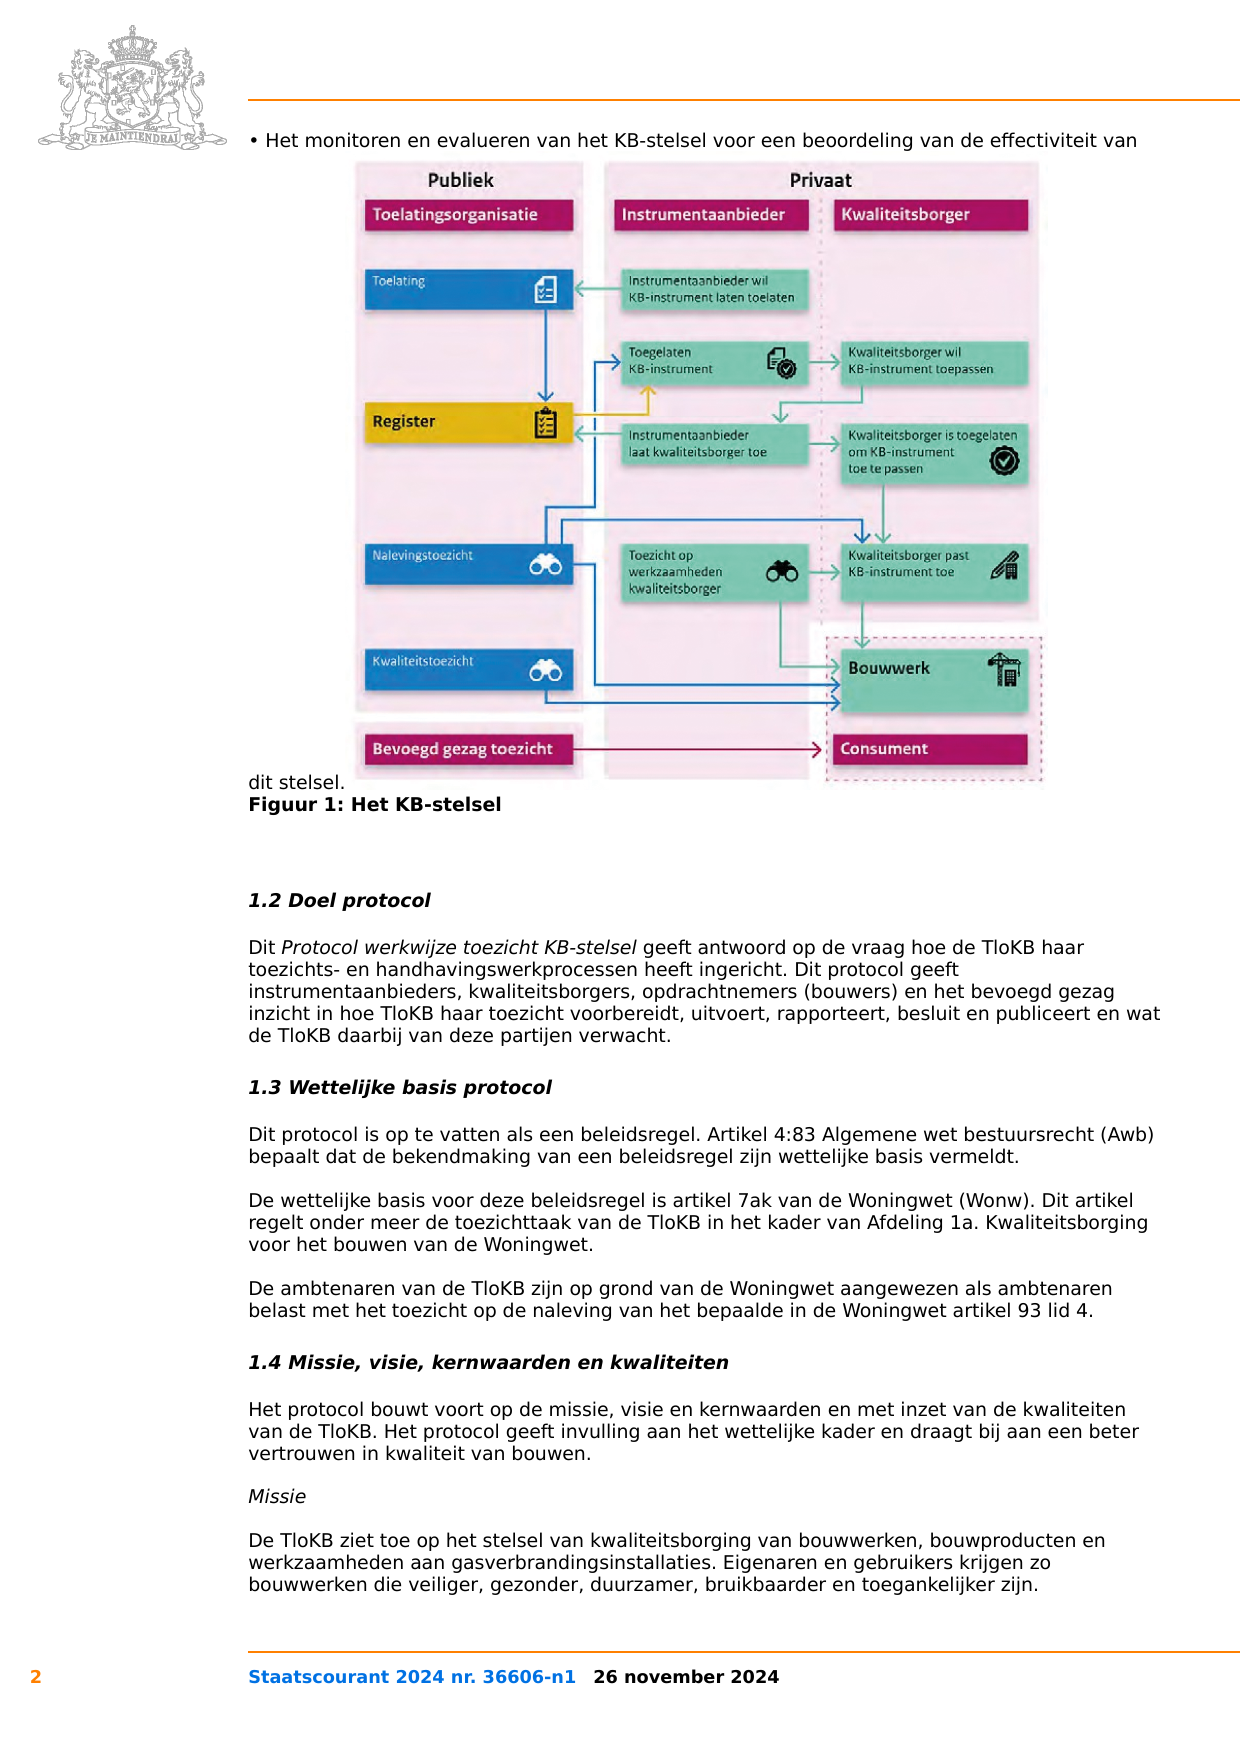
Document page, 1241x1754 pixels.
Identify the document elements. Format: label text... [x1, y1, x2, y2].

text De TloKB ziet toe op het stelsel van kwaliteitsborging van bouwwerken, bouwproducten en werkzaamheden aan gasverbrandingsinstallaties. Eigenaren en gebruikers krijgen zo bouwwerken die veiliger, gezonder, duurzamer, bruikbaarder en toegankelijker zijn. [248, 1530, 1163, 1596]
text Dit protocol is op te vatten als een beleidsregel. Artikel 4:83 Algemene wet bestuursrecht (Awb) bepaalt dat de bekendmaking van een beleidsregel zijn wettelijke basis vermeldt. [248, 1124, 1163, 1168]
text Het protocol bouwt voort op de missie, visie en kernwaarden en met inzet van de kwaliteiten van de TloKB. Het protocol geeft invulling aan het wettelijke kader en draagt bij aan een beter vertrouwen in kwaliteit van bouwen. [248, 1398, 1163, 1464]
subtitle 1.2 Doel protocol [248, 890, 1163, 912]
text Dit Protocol werkwijze toezicht KB-stelsel geeft antwoord op de vraag hoe de TloKB haar toezichts- en handhavingswerkprocessen heeft ingericht. Dit protocol geeft instrumentaanbieders, kwaliteitsborgers, opdrachtnemers (bouwers) en het bevoegd gezag inzicht in hoe TloKB haar toezicht voorbereidt, uitvoert, rapporteert, besluit en publiceert en wat de TloKB daarbij van deze partijen verwacht. [248, 937, 1163, 1047]
subtitle 1.3 Wettelijke basis protocol [248, 1077, 1163, 1099]
picture [345, 151, 1048, 790]
text De wettelijke basis voor deze beleidsregel is artikel 7ak van de Woningwet (Wonw). Dit artikel regelt onder meer de toezichttaak van de TloKB in het kader van Afdeling 1a. Kwaliteitsborging voor het bouwen van de Woningwet. [248, 1190, 1163, 1256]
text • Het monitoren en evalueren van het KB-stelsel voor een beoordeling van de effectiviteit van dit stelsel. Figuur 1: Het KB-stelsel [248, 130, 1163, 860]
picture [38, 25, 227, 150]
text De ambtenaren van de TloKB zijn op grond van de Woningwet aangewezen als ambtenaren belast met het toezicht op de naleving van het bepaalde in de Woningwet artikel 93 lid 4. [248, 1278, 1163, 1322]
subtitle Missie [248, 1486, 1163, 1508]
subtitle 1.4 Missie, visie, kernwaarden en kwaliteiten [248, 1352, 1163, 1373]
